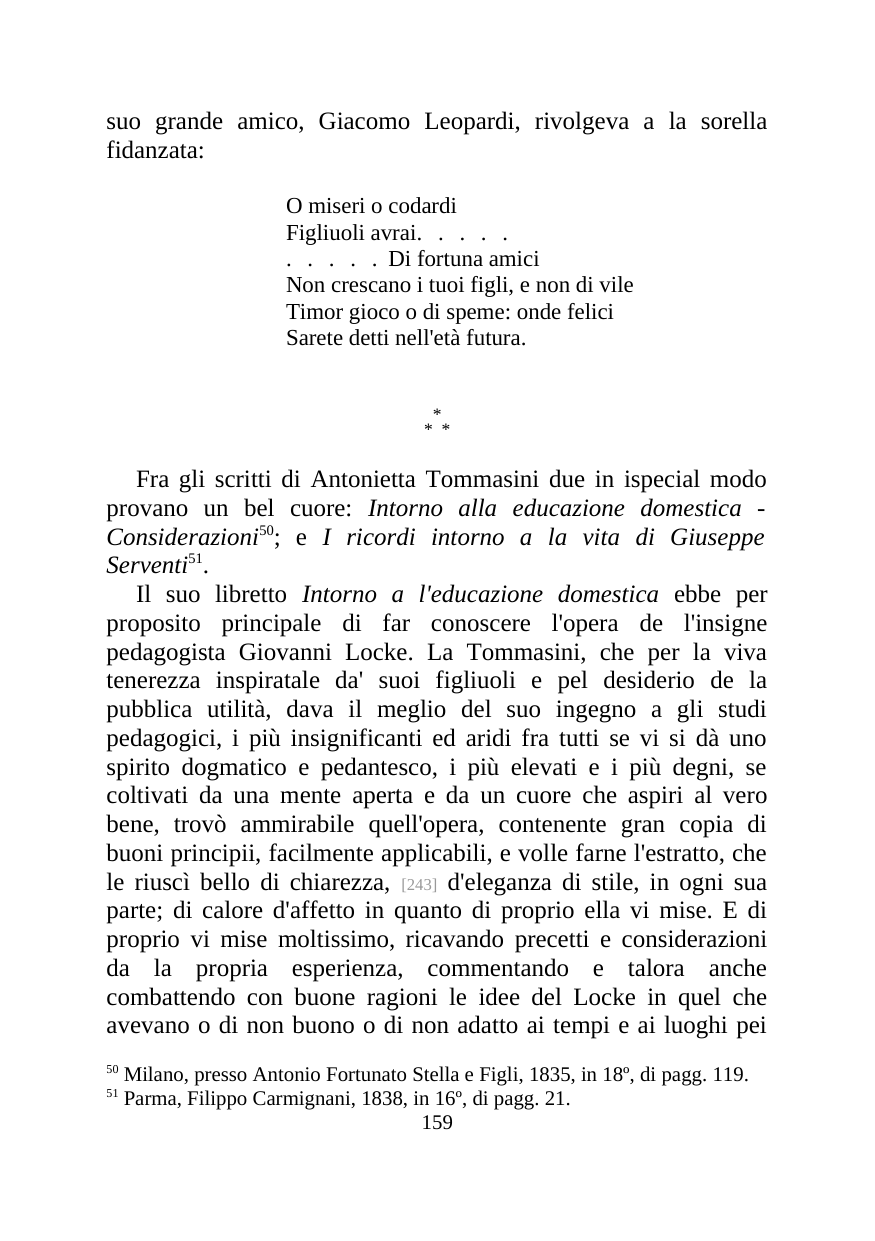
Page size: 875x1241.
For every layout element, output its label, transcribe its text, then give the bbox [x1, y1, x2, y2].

text Parma, Filippo Carmignani, 1838, in 16º, di pagg. 21. [106, 1086, 768, 1110]
text . . . . . Di fortuna amici [256, 245, 768, 272]
text Timor gioco o di speme: onde felici [256, 298, 768, 324]
text O miseri o codardi [256, 192, 768, 219]
text Fra gli scritti di Antonietta Tommasini due in ispecial modo provano un bel cuore: Intorno alla educazione domestica - Considerazioni; e I ricordi intorno a la vita di Giuseppe Serventi. [106, 464, 768, 579]
text Figliuoli avrai. . . . . [256, 219, 768, 245]
text *** [106, 404, 768, 439]
text Sarete detti nell'età futura. [256, 324, 768, 351]
text suo grande amico, Giacomo Leopardi, rivolgeva a la sorella fidanzata: [106, 106, 768, 164]
text Il suo libretto Intorno a l'educazione domestica ebbe per proposito principale di far conoscere l'opera de l'insigne pedagogista Giovanni Locke. La Tommasini, che per la viva tenerezza inspiratale da' suoi figliuoli e pel desiderio de la pubblica utilità, dava il meglio del suo ingegno a gli studi pedagogici, i più insignificanti ed aridi fra tutti se vi si dà uno spirito dogmatico e pedantesco, i più elevati e i più degni, se coltivati da una mente aperta e da un cuore che aspiri al vero bene, trovò ammirabile quell'opera, contenente gran copia di buoni principii, facilmente applicabili, e volle farne l'estratto, che le riuscì bello di chiarezza, [243] d'eleganza di stile, in ogni sua parte; di calore d'affetto in quanto di proprio ella vi mise. E di proprio vi mise moltissimo, ricavando precetti e considerazioni da la propria esperienza, commentando e talora anche combattendo con buone ragioni le idee del Locke in quel che avevano o di non buono o di non adatto ai tempi e ai luoghi pei [106, 579, 768, 1039]
text Milano, presso Antonio Fortunato Stella e Figli, 1835, in 18º, di pagg. 119. [106, 1062, 768, 1086]
text Non crescano i tuoi figli, e non di vile [256, 272, 768, 298]
